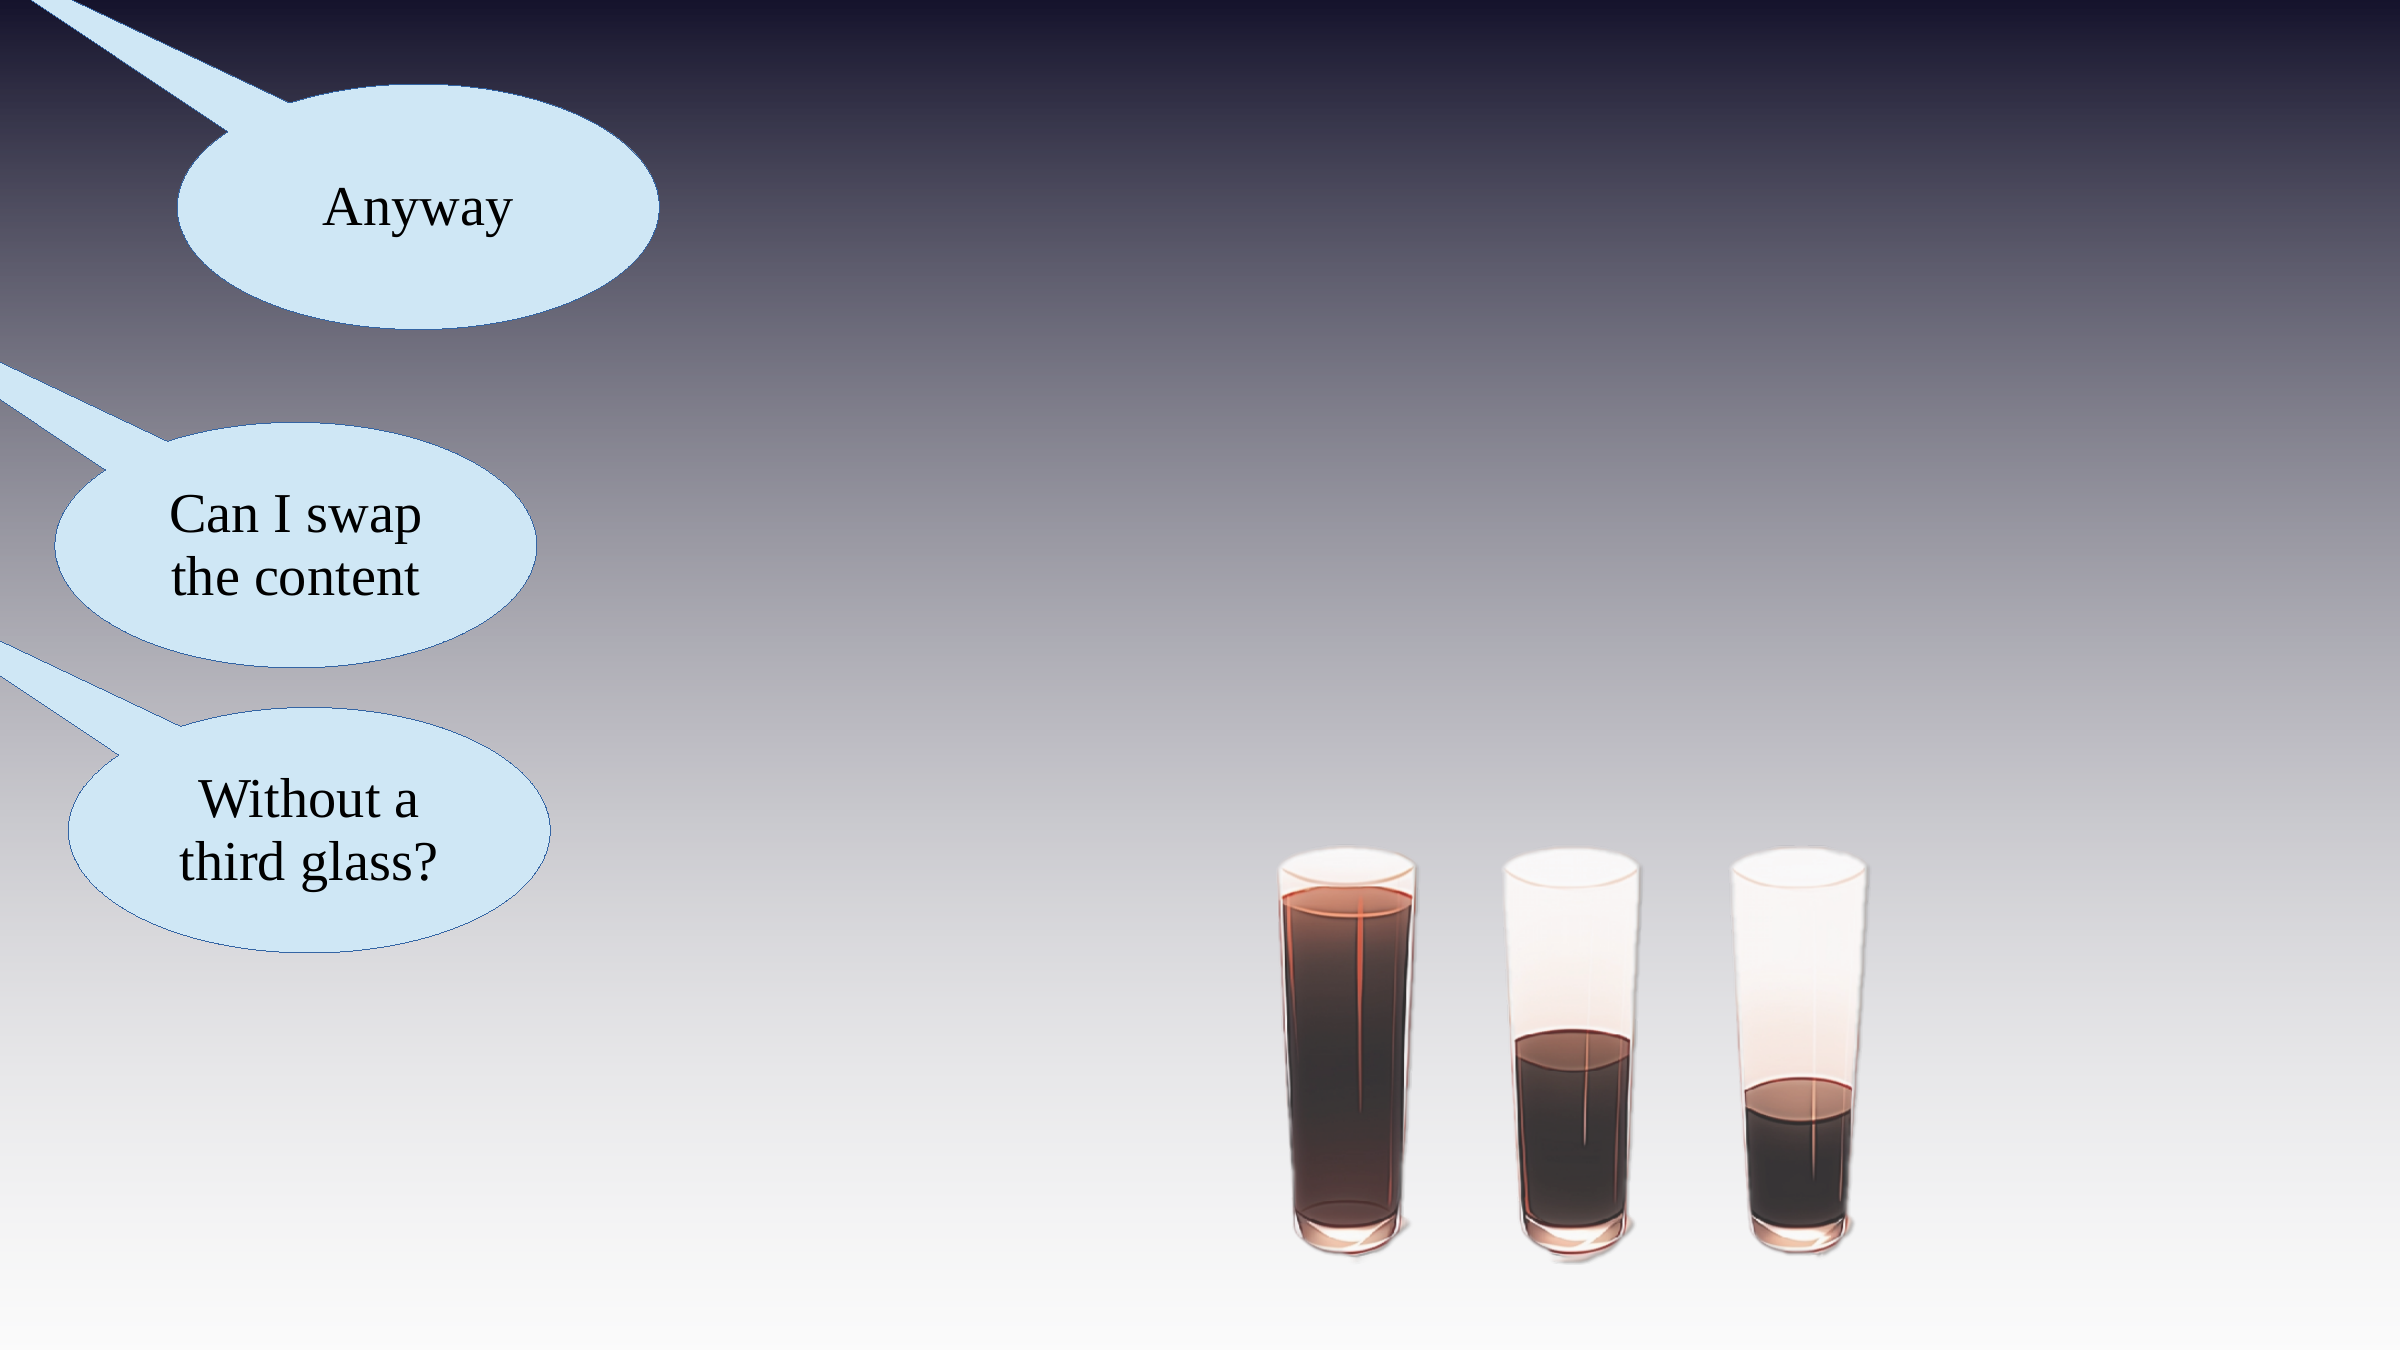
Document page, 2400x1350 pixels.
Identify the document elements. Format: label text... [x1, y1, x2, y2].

text_box Anyway [31, 0, 660, 330]
text_box Can I swap the content [0, 361, 537, 668]
text_box Without a third glass? [0, 640, 551, 953]
text_box [0, 0, 2400, 1350]
picture [1275, 498, 1991, 1349]
